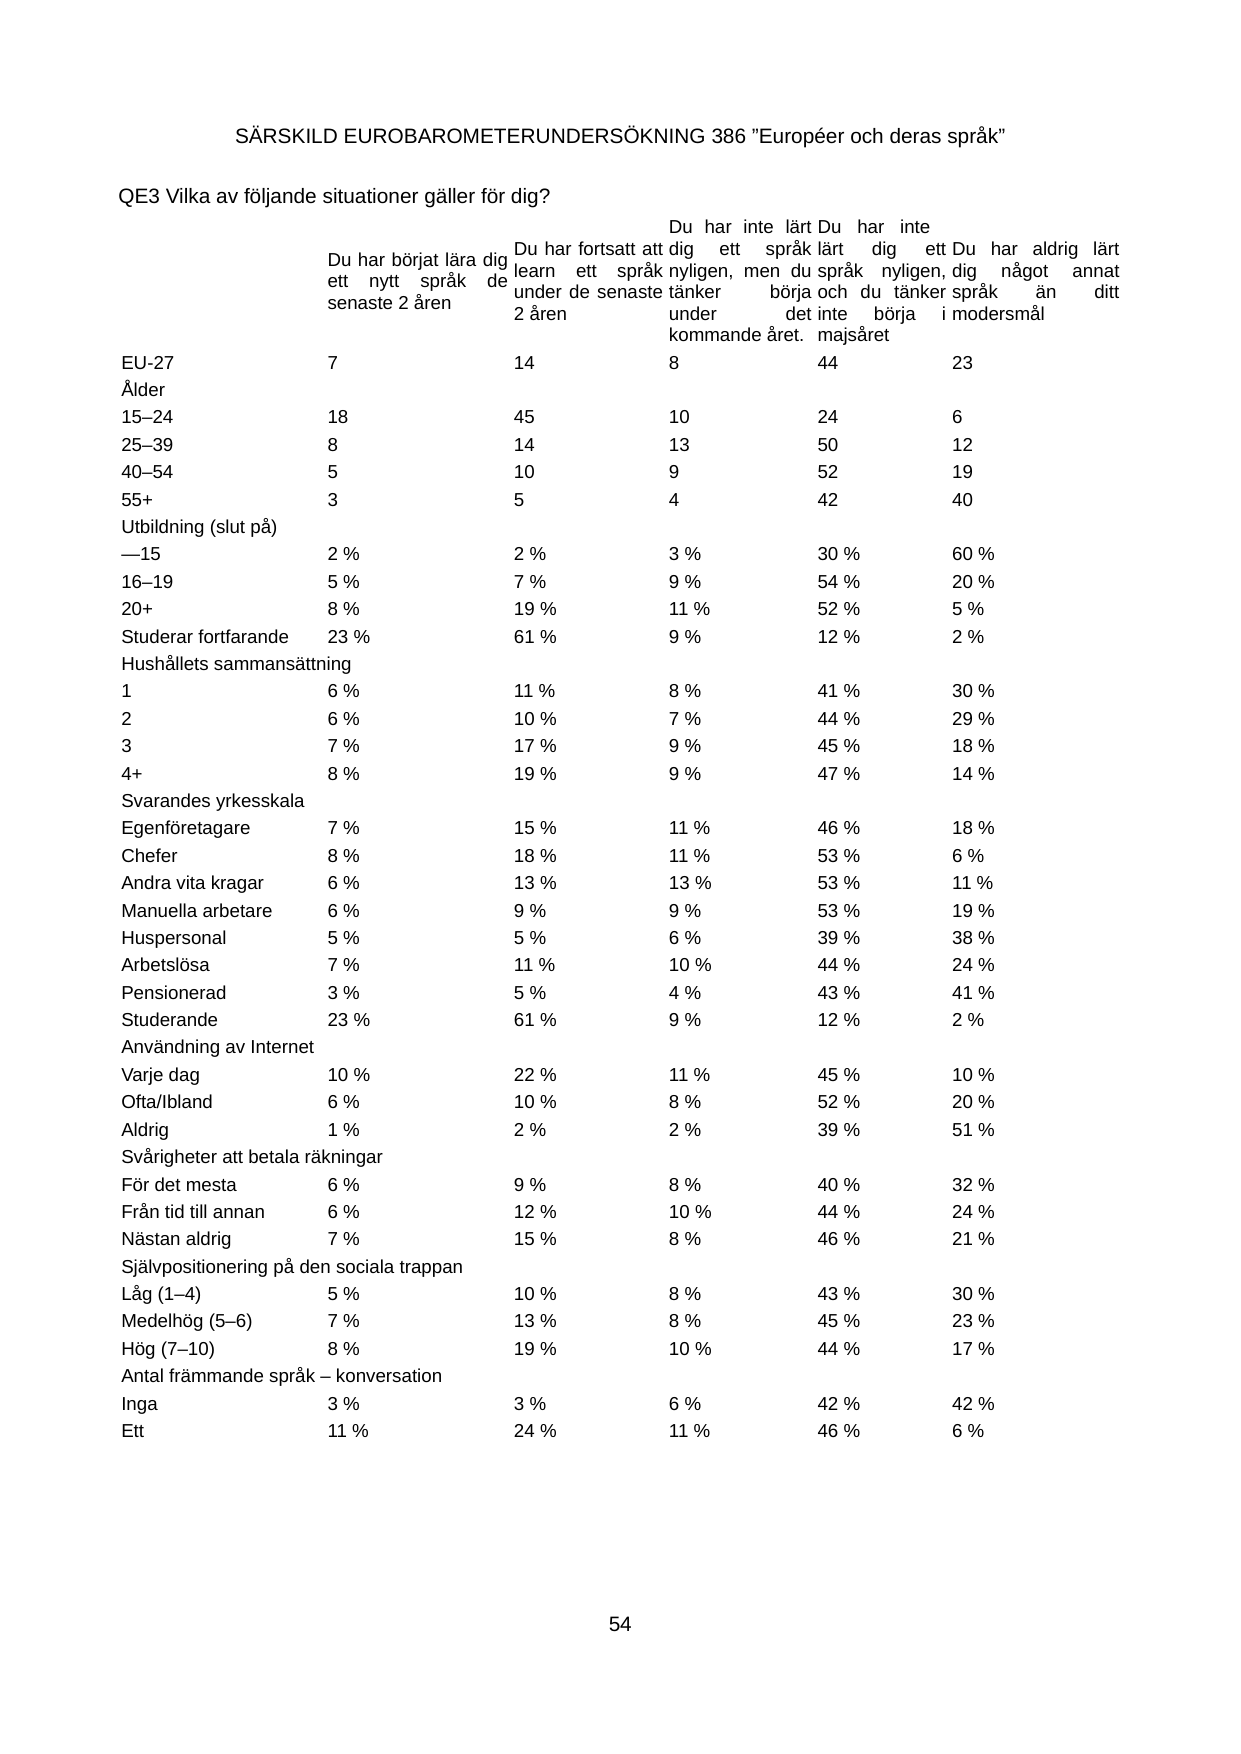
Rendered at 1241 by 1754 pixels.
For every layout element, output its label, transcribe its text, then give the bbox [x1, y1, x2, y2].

table_cell 10 % [511, 1280, 666, 1307]
table_cell Från tid till annan [118, 1198, 324, 1225]
table_cell 43 % [814, 1280, 949, 1307]
table_cell 6 % [666, 1390, 814, 1417]
table_cell Andra vita kragar [118, 869, 324, 896]
table_cell 14 % [949, 760, 1122, 787]
table_cell 54 % [814, 568, 949, 595]
table_cell Aldrig [118, 1116, 324, 1143]
table_cell 9 % [511, 1170, 666, 1198]
table_cell 10 % [511, 1088, 666, 1116]
table_cell [949, 376, 1122, 403]
table_cell [949, 787, 1122, 814]
table_cell 11 % [666, 1061, 814, 1088]
table_cell 44 % [814, 1335, 949, 1362]
table_cell Huspersonal [118, 924, 324, 951]
table_cell 7 % [324, 951, 511, 979]
table_cell 8 % [324, 1335, 511, 1362]
table_cell 13 [666, 431, 814, 458]
table_cell 19 [949, 458, 1122, 486]
table_cell 6 % [324, 1088, 511, 1116]
table_cell 46 % [814, 1225, 949, 1253]
table_cell [949, 1253, 1122, 1280]
table_header Du har inte lärt dig ett språk nyligen, och du tänker inte börja i majsåret [814, 213, 949, 348]
table_cell 44 % [814, 1198, 949, 1225]
table_cell [814, 1143, 949, 1170]
table_cell 7 % [324, 1225, 511, 1253]
table_cell [814, 513, 949, 540]
table_cell 2 % [511, 1116, 666, 1143]
table_cell 10 % [666, 1335, 814, 1362]
table_cell 19 % [511, 760, 666, 787]
table_cell 3 % [666, 540, 814, 568]
table_cell 2 % [949, 623, 1122, 650]
table_cell 11 % [666, 842, 814, 869]
table_cell 5 % [949, 595, 1122, 622]
table_cell 18 % [511, 842, 666, 869]
table_cell 6 % [949, 842, 1122, 869]
table_cell 10 [666, 403, 814, 431]
table_cell Användning av Internet [118, 1034, 814, 1061]
table_cell 5 [324, 458, 511, 486]
table_cell 20+ [118, 595, 324, 622]
table_cell 17 % [511, 732, 666, 759]
table_cell 8 % [324, 842, 511, 869]
table_cell 42 % [814, 1390, 949, 1417]
table_cell [949, 1143, 1122, 1170]
table_cell 30 % [949, 1280, 1122, 1307]
table_cell Varje dag [118, 1061, 324, 1088]
table_cell 11 % [511, 951, 666, 979]
table_cell 4+ [118, 760, 324, 787]
table_cell Ett [118, 1417, 324, 1444]
table_cell Hushållets sammansättning [118, 650, 814, 677]
table_cell 23 % [949, 1308, 1122, 1335]
table_cell 2 % [324, 540, 511, 568]
table_cell 19 % [511, 1335, 666, 1362]
table_cell Svarandes yrkesskala [118, 787, 814, 814]
table_cell 12 % [511, 1198, 666, 1225]
table_cell 12 % [814, 623, 949, 650]
table_cell 8 % [666, 677, 814, 705]
table_cell 8 % [324, 595, 511, 622]
table_cell 42 % [949, 1390, 1122, 1417]
table_cell 5 % [511, 924, 666, 951]
table_cell Pensionerad [118, 979, 324, 1006]
table_cell 9 % [666, 760, 814, 787]
table_cell 39 % [814, 1116, 949, 1143]
table_cell Antal främmande språk – konversation [118, 1362, 814, 1389]
table_cell 52 % [814, 595, 949, 622]
table_cell 11 % [666, 814, 814, 842]
table_cell 15 % [511, 1225, 666, 1253]
table_cell 2 [118, 705, 324, 732]
table_cell 11 % [324, 1417, 511, 1444]
table_cell Låg (1–4) [118, 1280, 324, 1307]
table_cell 8 % [666, 1280, 814, 1307]
table_cell 24 [814, 403, 949, 431]
table_cell 5 % [511, 979, 666, 1006]
table_cell 8 % [666, 1170, 814, 1198]
table_cell 3 [118, 732, 324, 759]
table_cell 2 % [666, 1116, 814, 1143]
table_cell 8 % [666, 1308, 814, 1335]
table_cell 1 % [324, 1116, 511, 1143]
table_cell 7 % [324, 732, 511, 759]
table_cell 29 % [949, 705, 1122, 732]
table_cell [814, 650, 949, 677]
table_cell 15–24 [118, 403, 324, 431]
table_cell 14 [511, 431, 666, 458]
table_cell 6 % [949, 1417, 1122, 1444]
table_cell 45 % [814, 1308, 949, 1335]
table_cell Ålder [118, 376, 949, 403]
table_cell 5 % [324, 568, 511, 595]
table_cell 10 [511, 458, 666, 486]
table_cell Ofta/Ibland [118, 1088, 324, 1116]
table_cell 9 % [666, 623, 814, 650]
table_cell 10 % [666, 1198, 814, 1225]
table_cell 6 % [666, 924, 814, 951]
table_cell Chefer [118, 842, 324, 869]
table_header Du har fortsatt att learn ett språk under de senaste 2 åren [511, 213, 666, 348]
table_cell 18 [324, 403, 511, 431]
table_cell 6 % [324, 677, 511, 705]
table_cell 24 % [511, 1417, 666, 1444]
table_cell 30 % [949, 677, 1122, 705]
table_cell 43 % [814, 979, 949, 1006]
table_cell 4 % [666, 979, 814, 1006]
table_cell —15 [118, 540, 324, 568]
table_cell 3 % [324, 979, 511, 1006]
table_cell 6 % [324, 1170, 511, 1198]
table_cell [814, 1034, 949, 1061]
text QE3 Vilka av följande situationer gäller för dig? [118, 183, 1122, 207]
table_cell 24 % [949, 951, 1122, 979]
table_cell 10 % [511, 705, 666, 732]
table_cell För det mesta [118, 1170, 324, 1198]
table_cell 22 % [511, 1061, 666, 1088]
table_cell 50 [814, 431, 949, 458]
table_cell 3 [324, 486, 511, 513]
table_cell [949, 513, 1122, 540]
table_cell 6 % [324, 1198, 511, 1225]
table_header Du har aldrig lärt dig något annat språk än ditt modersmål [949, 213, 1122, 348]
table_cell 44 % [814, 705, 949, 732]
table_cell 52 % [814, 1088, 949, 1116]
table_cell 60 % [949, 540, 1122, 568]
table_cell Arbetslösa [118, 951, 324, 979]
table_cell 23 [949, 349, 1122, 376]
table_cell Medelhög (5–6) [118, 1308, 324, 1335]
table_cell 9 % [666, 732, 814, 759]
table_cell 21 % [949, 1225, 1122, 1253]
table_header Du har börjat lära dig ett nytt språk de senaste 2 åren [324, 213, 511, 348]
table_cell 9 % [666, 896, 814, 924]
table_cell 10 % [666, 951, 814, 979]
table_cell 41 % [814, 677, 949, 705]
table_cell 61 % [511, 623, 666, 650]
table_cell 11 % [511, 677, 666, 705]
table_cell 18 % [949, 732, 1122, 759]
table_cell 40–54 [118, 458, 324, 486]
table_cell Studerar fortfarande [118, 623, 324, 650]
table_cell 30 % [814, 540, 949, 568]
table_cell 15 % [511, 814, 666, 842]
table_cell 14 [511, 349, 666, 376]
table_cell 53 % [814, 896, 949, 924]
table_cell 47 % [814, 760, 949, 787]
table_cell 5 % [324, 924, 511, 951]
table_cell 6 % [324, 896, 511, 924]
table_cell 24 % [949, 1198, 1122, 1225]
table_cell [949, 650, 1122, 677]
table_cell 13 % [511, 869, 666, 896]
table_cell 40 [949, 486, 1122, 513]
table_cell 17 % [949, 1335, 1122, 1362]
table_cell 23 % [324, 1006, 511, 1033]
table_cell 7 % [324, 814, 511, 842]
table_cell 1 [118, 677, 324, 705]
table_cell 7 % [324, 1308, 511, 1335]
table_cell 38 % [949, 924, 1122, 951]
table_cell 9 % [666, 568, 814, 595]
table_cell 20 % [949, 568, 1122, 595]
table_cell 20 % [949, 1088, 1122, 1116]
table_cell 11 % [666, 595, 814, 622]
table_cell 23 % [324, 623, 511, 650]
table_cell [814, 1362, 949, 1389]
table_cell 8 [324, 431, 511, 458]
table_cell 7 % [511, 568, 666, 595]
table_cell 7 % [666, 705, 814, 732]
table_cell 61 % [511, 1006, 666, 1033]
table_cell 11 % [949, 869, 1122, 896]
table_cell Självpositionering på den sociala trappan [118, 1253, 814, 1280]
table_cell 7 [324, 349, 511, 376]
table_cell 10 % [949, 1061, 1122, 1088]
table_header Du har inte lärt dig ett språk nyligen, men du tänker börja under det kommande året. [666, 213, 814, 348]
table_cell 32 % [949, 1170, 1122, 1198]
table_cell 11 % [666, 1417, 814, 1444]
table_cell 45 % [814, 732, 949, 759]
table_cell 18 % [949, 814, 1122, 842]
table_cell 6 % [324, 869, 511, 896]
table_cell Studerande [118, 1006, 324, 1033]
table_header [118, 213, 324, 348]
table_cell 25–39 [118, 431, 324, 458]
table_cell 12 [949, 431, 1122, 458]
table_cell 6 [949, 403, 1122, 431]
table_cell 19 % [511, 595, 666, 622]
table_cell 45 [511, 403, 666, 431]
table_cell 53 % [814, 869, 949, 896]
table_cell 8 % [666, 1088, 814, 1116]
table_cell Manuella arbetare [118, 896, 324, 924]
table_cell 2 % [949, 1006, 1122, 1033]
table_cell 39 % [814, 924, 949, 951]
table_cell [949, 1362, 1122, 1389]
table_cell Inga [118, 1390, 324, 1417]
table_cell 8 % [324, 760, 511, 787]
table_cell 9 [666, 458, 814, 486]
table_cell 9 % [511, 896, 666, 924]
table_cell 46 % [814, 1417, 949, 1444]
table_cell Svårigheter att betala räkningar [118, 1143, 814, 1170]
table_cell 13 % [511, 1308, 666, 1335]
table_cell 45 % [814, 1061, 949, 1088]
table_cell 52 [814, 458, 949, 486]
table_cell [814, 1253, 949, 1280]
table_cell 42 [814, 486, 949, 513]
table_cell [949, 1034, 1122, 1061]
table_cell 6 % [324, 705, 511, 732]
table_cell 3 % [324, 1390, 511, 1417]
table_cell 8 [666, 349, 814, 376]
table_cell 2 % [511, 540, 666, 568]
table_cell 3 % [511, 1390, 666, 1417]
table_cell 9 % [666, 1006, 814, 1033]
table_cell 4 [666, 486, 814, 513]
table_cell 5 % [324, 1280, 511, 1307]
table_cell EU-27 [118, 349, 324, 376]
table_cell 5 [511, 486, 666, 513]
table_cell [814, 787, 949, 814]
table_cell 55+ [118, 486, 324, 513]
table_cell 51 % [949, 1116, 1122, 1143]
table_cell 13 % [666, 869, 814, 896]
table_cell 53 % [814, 842, 949, 869]
table_cell 19 % [949, 896, 1122, 924]
table_cell 46 % [814, 814, 949, 842]
table_cell 44 % [814, 951, 949, 979]
table_cell 44 [814, 349, 949, 376]
table_cell Utbildning (slut på) [118, 513, 814, 540]
table_cell Egenföretagare [118, 814, 324, 842]
table_cell 41 % [949, 979, 1122, 1006]
table_cell 8 % [666, 1225, 814, 1253]
table_cell Nästan aldrig [118, 1225, 324, 1253]
table_cell 40 % [814, 1170, 949, 1198]
table_cell Hög (7–10) [118, 1335, 324, 1362]
table_cell 12 % [814, 1006, 949, 1033]
table_cell 10 % [324, 1061, 511, 1088]
table_cell 16–19 [118, 568, 324, 595]
